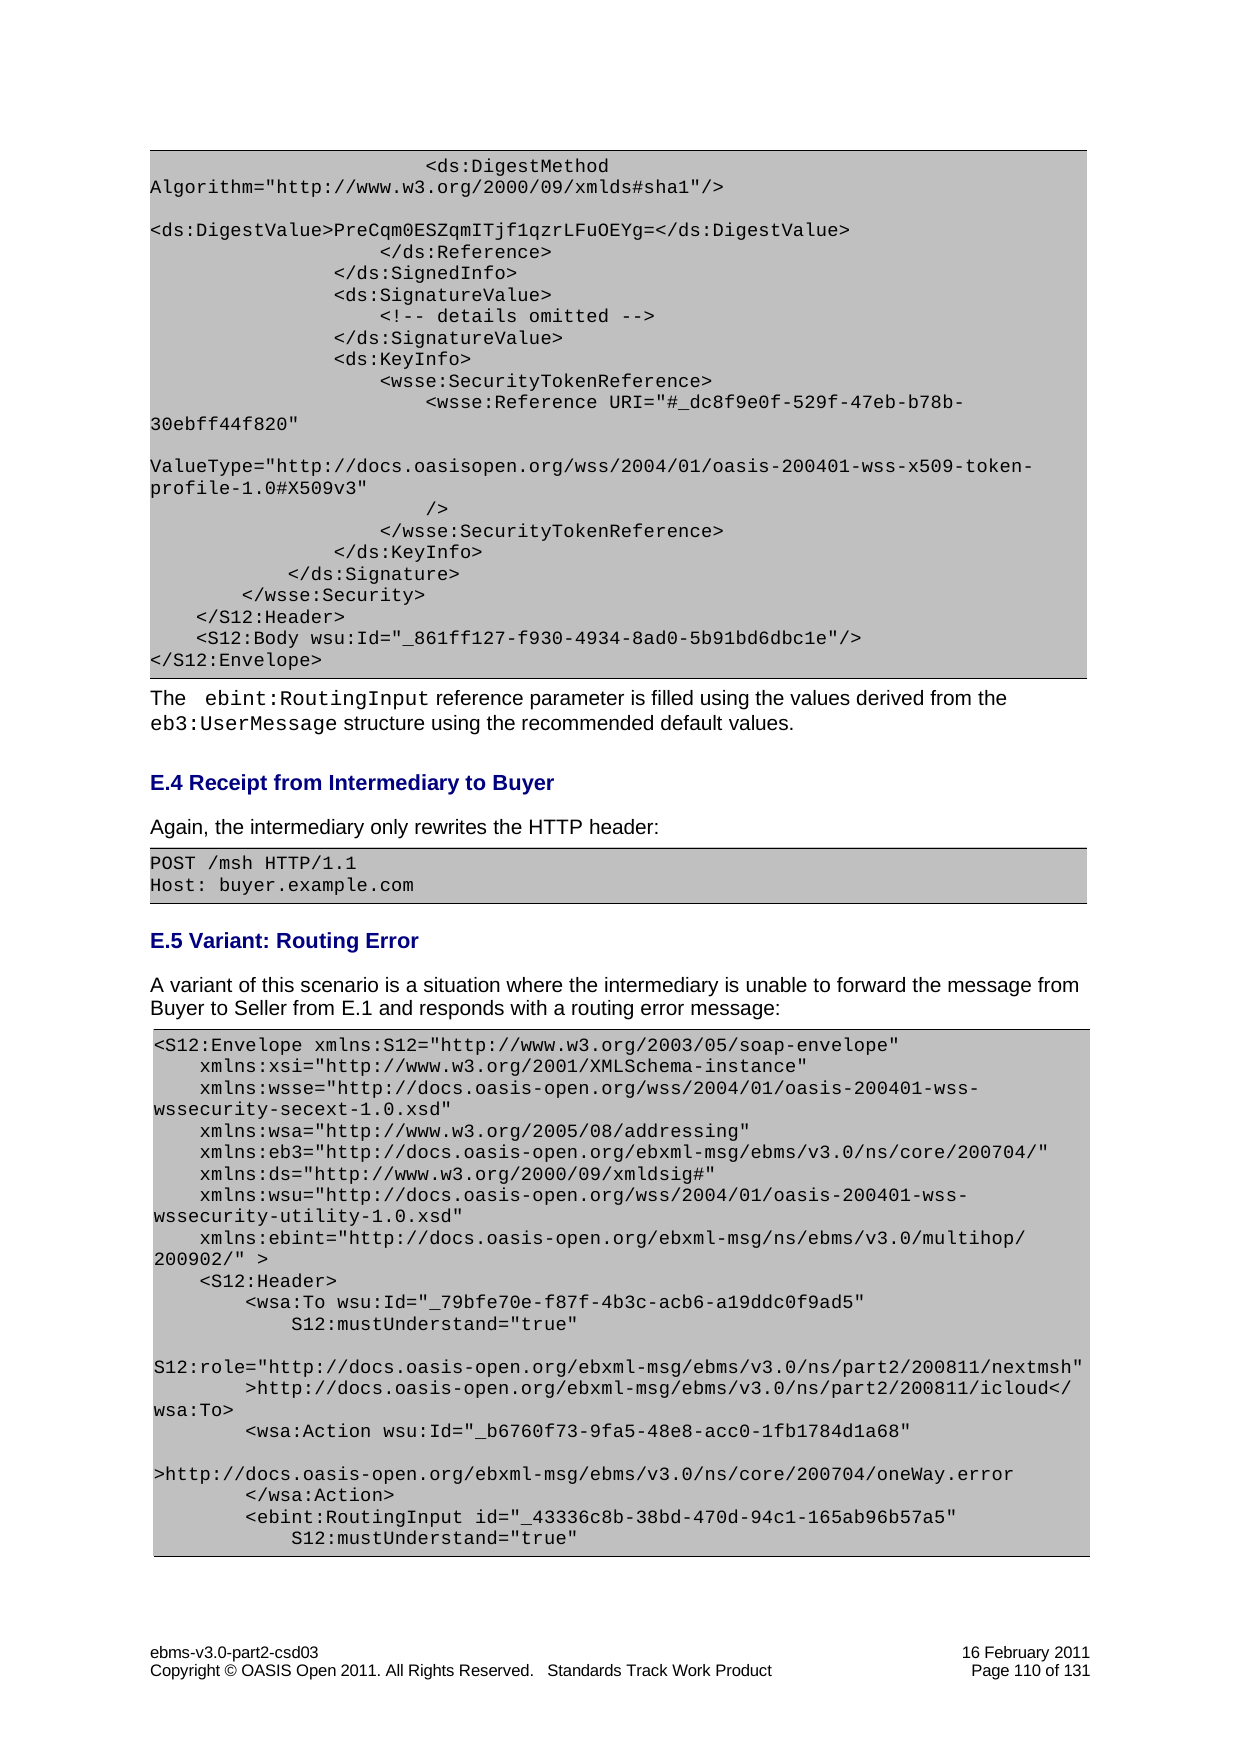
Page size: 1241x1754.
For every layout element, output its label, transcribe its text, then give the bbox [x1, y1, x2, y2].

text </wsa:Action> [153, 1479, 1090, 1501]
text Again, the intermediary only rewrites the HTTP header: [150, 816, 1090, 839]
text xmlns:wsa="http://www.w3.org/2005/08/addressing" [153, 1114, 1090, 1136]
text xmlns:xsi="http://www.w3.org/2001/XMLSchema-instance" [153, 1050, 1090, 1072]
text xmlns:ebint="http://docs.oasis-open.org/ebxml-msg/ns/ebms/v3.0/multihop/200902/" > [153, 1222, 1090, 1265]
text S12:role="http://docs.oasis-open.org/ebxml-msg/ebms/v3.0/ns/part2/200811/nextmsh" [153, 1329, 1090, 1372]
text <ds:KeyInfo> [150, 343, 1087, 364]
text xmlns:wsse="http://docs.oasis-open.org/wss/2004/01/oasis-200401-wss-wssecurity-secext-1.0.xsd" [153, 1072, 1090, 1114]
text </ds:SignedInfo> [150, 257, 1087, 279]
text >http://docs.oasis-open.org/ebxml-msg/ebms/v3.0/ns/core/200704/oneWay.error [153, 1436, 1090, 1479]
text xmlns:wsu="http://docs.oasis-open.org/wss/2004/01/oasis-200401-wss-wssecurity-utility-1.0.xsd" [153, 1179, 1090, 1222]
text </ds:Reference> [150, 236, 1087, 257]
text A variant of this scenario is a situation where the intermediary is unable to forward the message from Buyer to Seller from E.1 and responds with a routing error message: [150, 973, 1087, 1020]
text </ds:Signature> [150, 558, 1087, 579]
text >http://docs.oasis-open.org/ebxml-msg/ebms/v3.0/ns/part2/200811/icloud</wsa:To> [153, 1372, 1090, 1415]
text xmlns:eb3="http://docs.oasis-open.org/ebxml-msg/ebms/v3.0/ns/core/200704/" [153, 1136, 1090, 1157]
text </ds:KeyInfo> [150, 536, 1087, 558]
subtitle Variant: Routing Error [150, 928, 1087, 952]
text <!-- details omitted --> [150, 300, 1087, 322]
text <ds:DigestValue>PreCqm0ESZqmITjf1qzrLFuOEYg=</ds:DigestValue> [150, 193, 1087, 236]
text The ebint:RoutingInput reference parameter is filled using the values derived from the eb3:UserMessage structure using the recommended default values. [150, 686, 1090, 737]
text <wsse:Reference URI="#_dc8f9e0f-529f-47eb-b78b-30ebff44f820" [150, 386, 1087, 429]
text <ebint:RoutingInput id="_43336c8b-38bd-470d-94c1-165ab96b57a5" [153, 1501, 1090, 1522]
text ValueType="http://docs.oasisopen.org/wss/2004/01/oasis-200401-wss-x509-token-profile-1.0#X509v3" [150, 429, 1087, 493]
text <S12:Envelope xmlns:S12="http://www.w3.org/2003/05/soap-envelope" [153, 1030, 1090, 1050]
text S12:mustUnderstand="true" [153, 1522, 1090, 1556]
text S12:mustUnderstand="true" [153, 1308, 1090, 1329]
text <ds:SignatureValue> [150, 279, 1087, 300]
text xmlns:ds="http://www.w3.org/2000/09/xmldsig#" [153, 1157, 1090, 1179]
text </wsse:Security> [150, 579, 1087, 601]
text <wsa:Action wsu:Id="_b6760f73-9fa5-48e8-acc0-1fb1784d1a68" [153, 1415, 1090, 1436]
text </S12:Header> [150, 601, 1087, 622]
text /> [150, 493, 1087, 515]
text <ds:DigestMethod Algorithm="http://www.w3.org/2000/09/xmlds#sha1"/> [150, 151, 1087, 193]
text <S12:Header> [153, 1265, 1090, 1286]
text <wsse:SecurityTokenReference> [150, 364, 1087, 386]
text POST /msh HTTP/1.1 [150, 849, 1087, 869]
text <S12:Body wsu:Id="_861ff127-f930-4934-8ad0-5b91bd6dbc1e"/> [150, 622, 1087, 643]
text <wsa:To wsu:Id="_79bfe70e-f87f-4b3c-acb6-a19ddc0f9ad5" [153, 1286, 1090, 1308]
text </S12:Envelope> [150, 643, 1087, 678]
text </wsse:SecurityTokenReference> [150, 515, 1087, 536]
text </ds:SignatureValue> [150, 322, 1087, 343]
text Host: buyer.example.com [150, 869, 1087, 903]
subtitle Receipt from Intermediary to Buyer [150, 770, 1090, 795]
